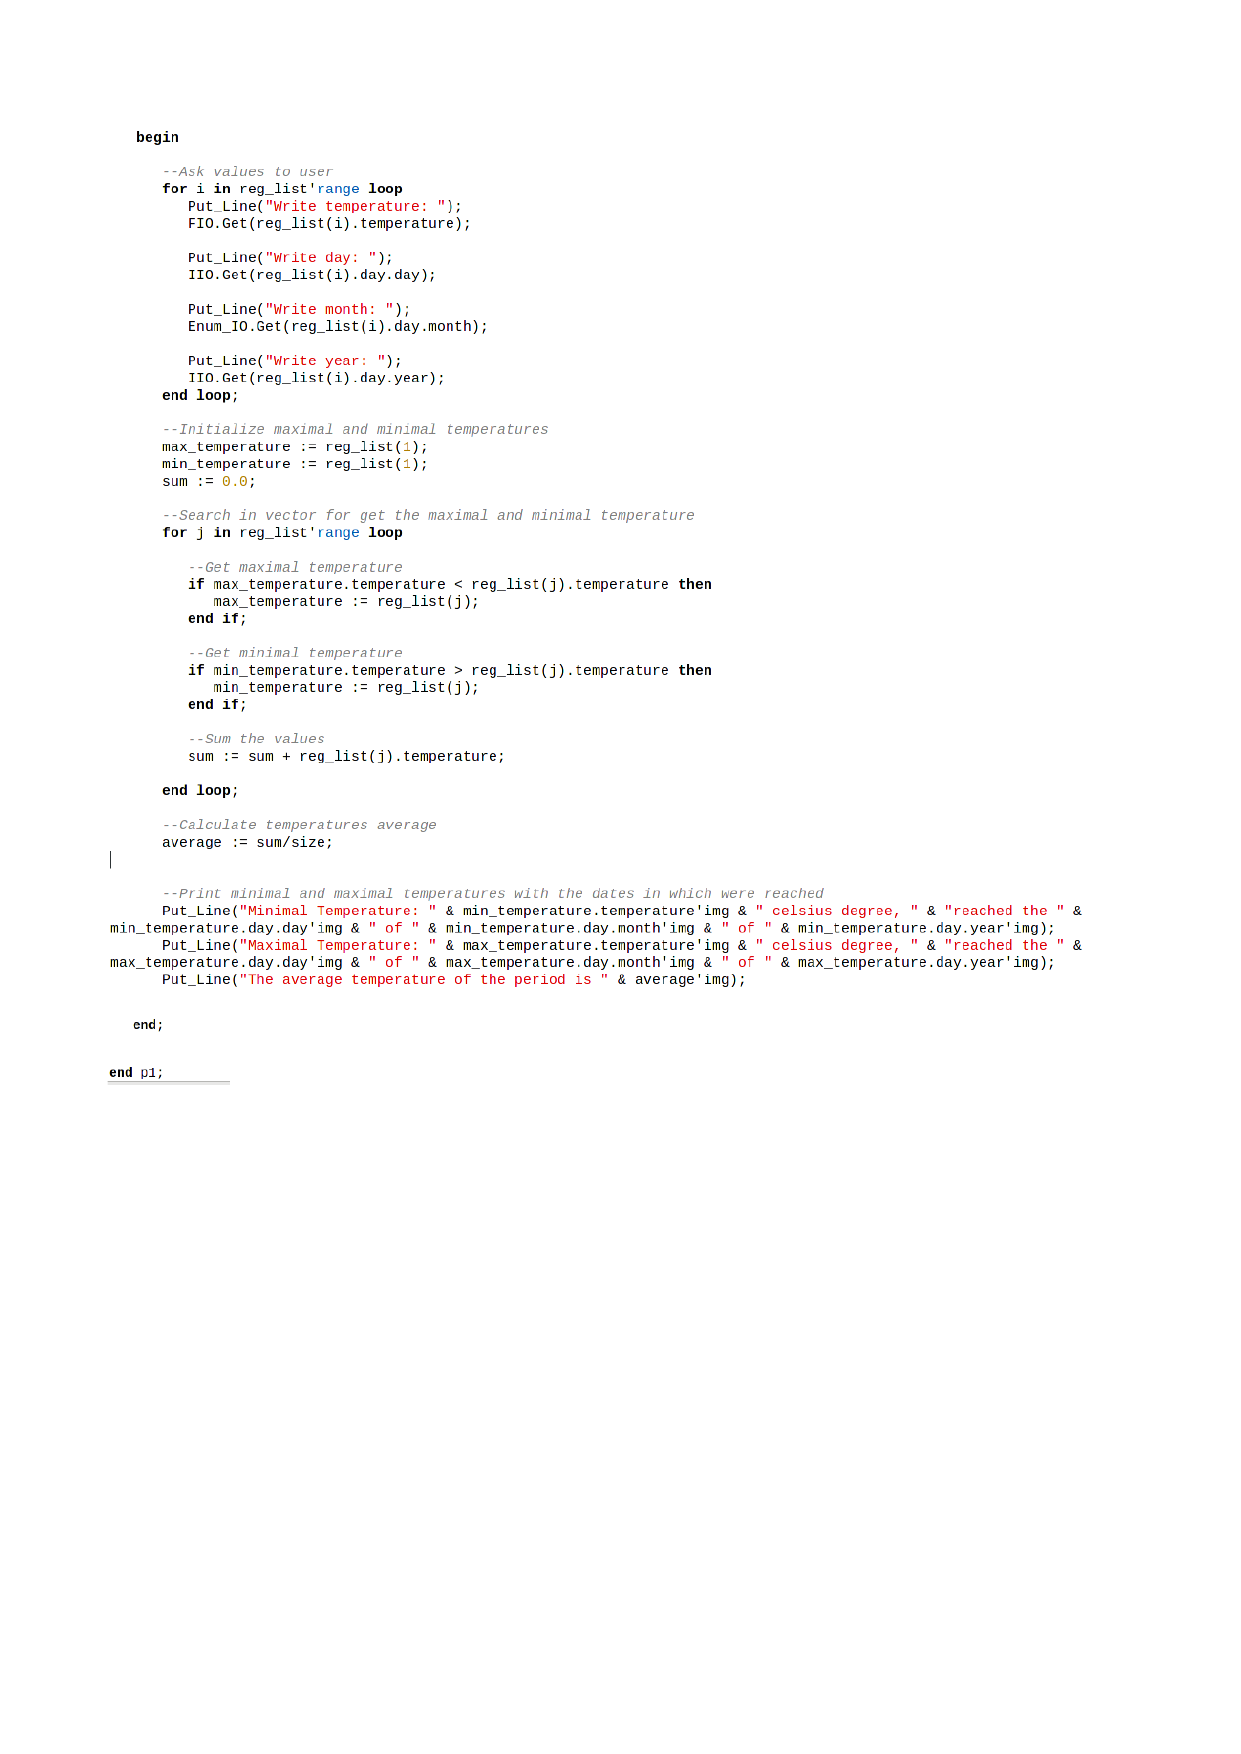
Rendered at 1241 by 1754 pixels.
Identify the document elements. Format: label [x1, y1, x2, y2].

picture [108, 127, 1113, 996]
picture [107, 1010, 230, 1085]
